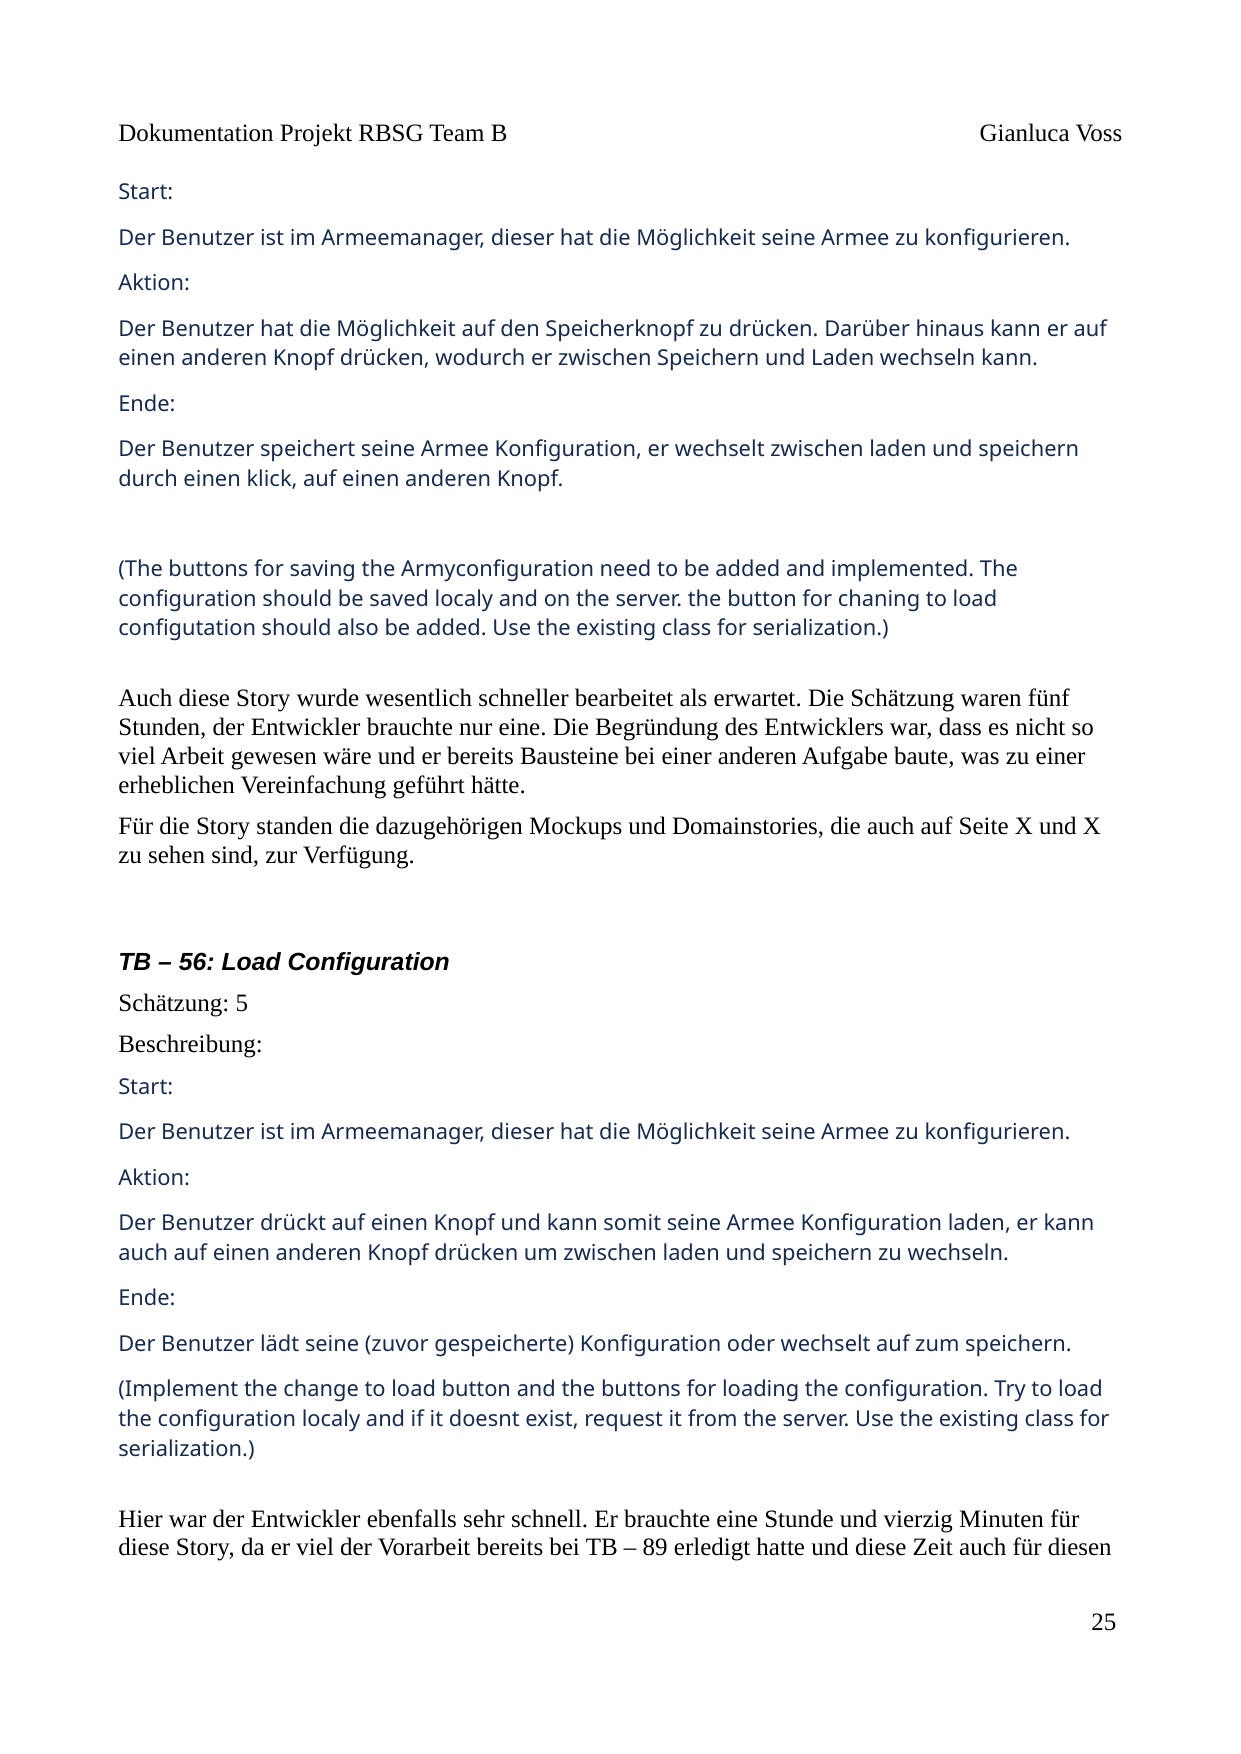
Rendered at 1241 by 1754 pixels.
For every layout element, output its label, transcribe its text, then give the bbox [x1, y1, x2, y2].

text Der Benutzer ist im Armeemanager, dieser hat die Möglichkeit seine Armee zu konfigurieren. [118, 1116, 1122, 1146]
text Ende: [118, 1282, 1122, 1312]
text Schätzung: 5 [118, 988, 1122, 1017]
text Der Benutzer ist im Armeemanager, dieser hat die Möglichkeit seine Armee zu konfigurieren. [118, 222, 1122, 252]
text Aktion: [118, 267, 1122, 297]
text Aktion: [118, 1162, 1122, 1191]
text Der Benutzer hat die Möglichkeit auf den Speicherknopf zu drücken. Darüber hinaus kann er auf einen anderen Knopf drücken, wodurch er zwischen Speichern und Laden wechseln kann. [118, 313, 1122, 372]
text (Implement the change to load button and the buttons for loading the configuration. Try to load the configuration localy and if it doesnt exist, request it from the server. Use the existing class for serialization.) [118, 1373, 1122, 1462]
text Der Benutzer speichert seine Armee Konfiguration, er wechselt zwischen laden und speichern durch einen klick, auf einen anderen Knopf. [118, 433, 1122, 493]
text Beschreibung: [118, 1029, 1122, 1058]
text Der Benutzer drückt auf einen Knopf und kann somit seine Armee Konfiguration laden, er kann auch auf einen anderen Knopf drücken um zwischen laden und speichern zu wechseln. [118, 1207, 1122, 1267]
subtitle TB – 56: Load Configuration [118, 947, 1122, 976]
text Für die Story standen die dazugehörigen Mockups und Domainstories, die auch auf Seite X und X zu sehen sind, zur Verfügung. [118, 811, 1122, 868]
text (The buttons for saving the Armyconfiguration need to be added and implemented. The configuration should be saved localy and on the server. the button for chaning to load configutation should also be added. Use the existing class for serialization.) [118, 553, 1122, 642]
text Der Benutzer lädt seine (zuvor gespeicherte) Konfiguration oder wechselt auf zum speichern. [118, 1328, 1122, 1357]
text Hier war der Entwickler ebenfalls sehr schnell. Er brauchte eine Stunde und vierzig Minuten für diese Story, da er viel der Vorarbeit bereits bei TB – 89 erledigt hatte und diese Zeit auch für diesen [118, 1504, 1122, 1561]
text Auch diese Story wurde wesentlich schneller bearbeitet als erwartet. Die Schätzung waren fünf Stunden, der Entwickler brauchte nur eine. Die Begründung des Entwicklers war, dass es nicht so viel Arbeit gewesen wäre und er bereits Bausteine bei einer anderen Aufgabe baute, was zu einer erheblichen Vereinfachung geführt hätte. [118, 683, 1122, 798]
text Start: [118, 1071, 1122, 1101]
text Start: [118, 176, 1122, 206]
text Ende: [118, 388, 1122, 418]
